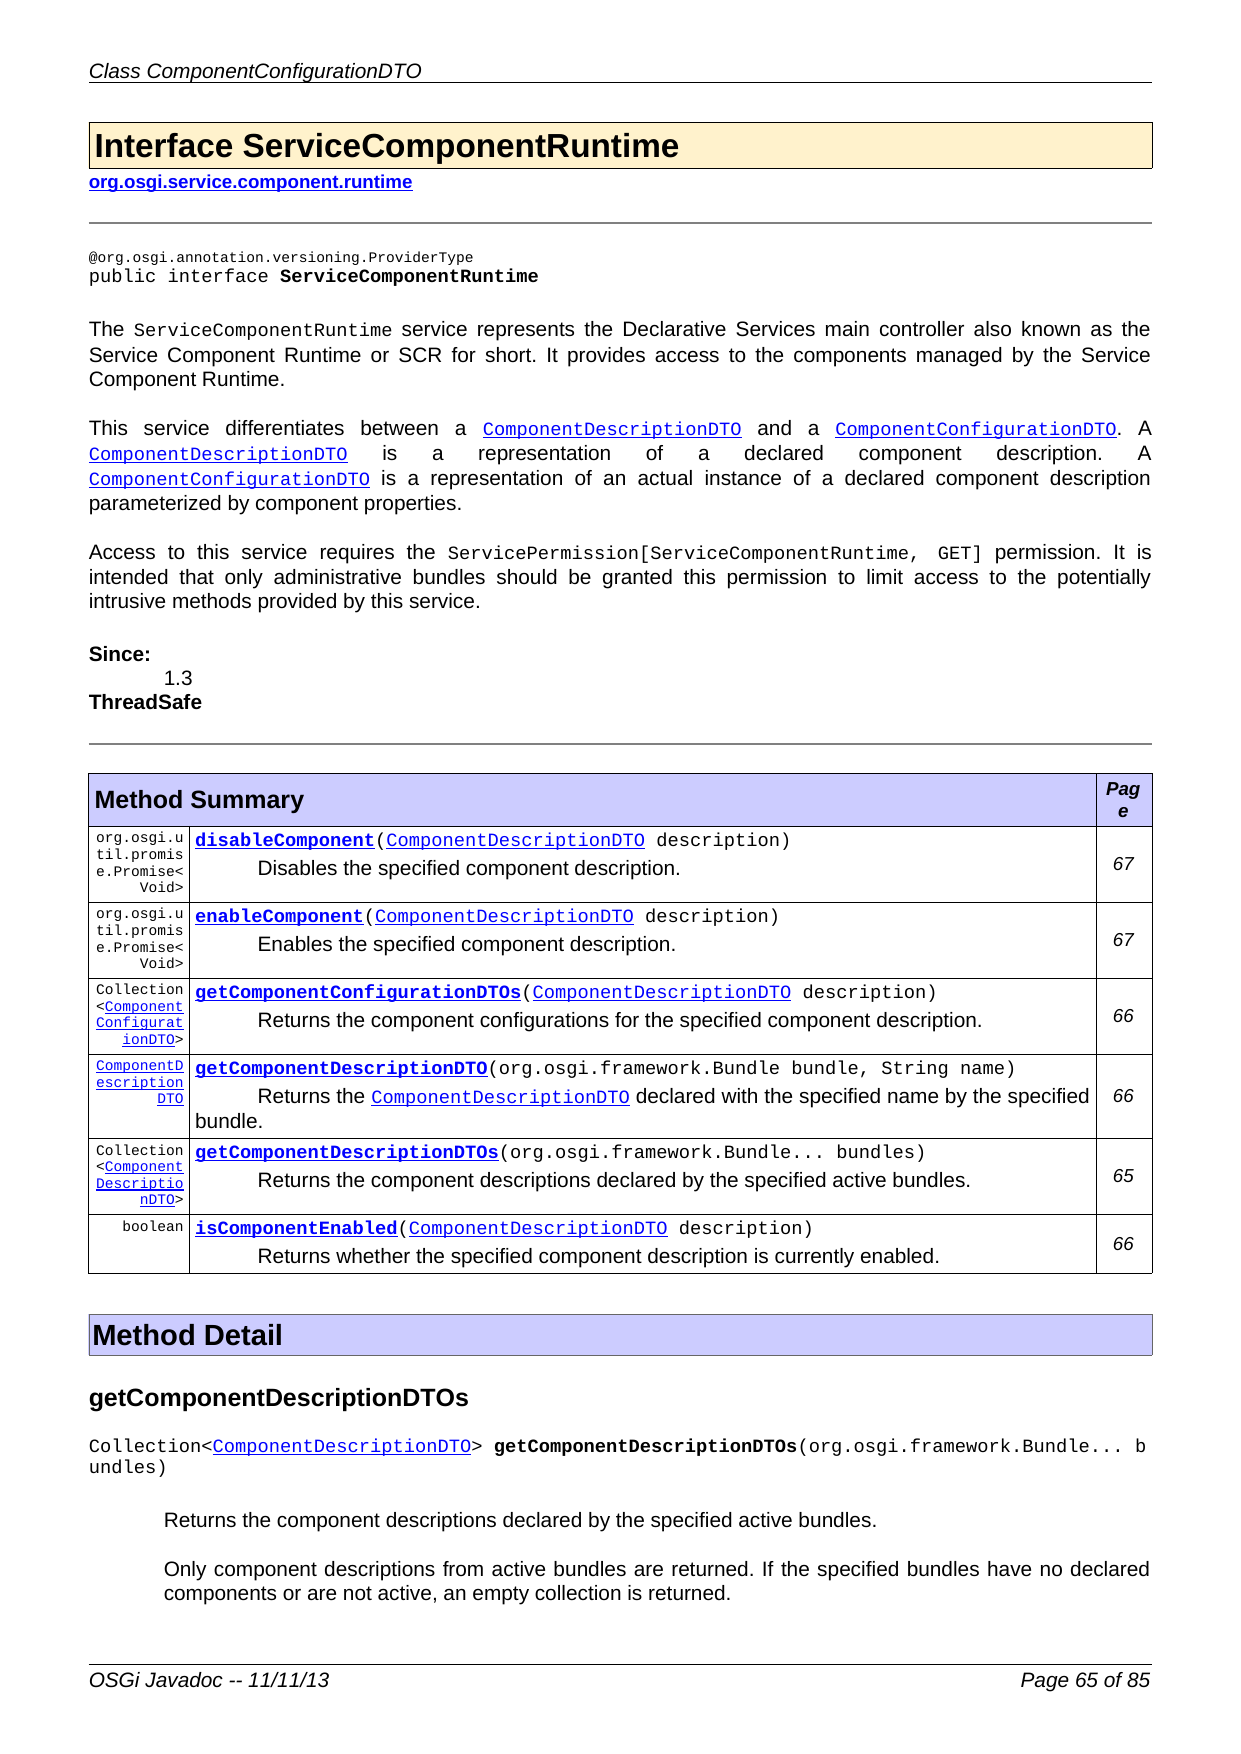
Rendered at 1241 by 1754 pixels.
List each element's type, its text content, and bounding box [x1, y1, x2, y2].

table_cell getComponentConfigurationDTOs(ComponentDescriptionDTO description) Returns the component configurations for the specified component description. [190, 979, 1096, 1054]
table_cell boolean [89, 1215, 189, 1273]
table_cell getComponentDescriptionDTO(org.osgi.framework.Bundle bundle, String name) Returns the ComponentDescriptionDTO declared with the specified name by the specified bundle. [190, 1055, 1096, 1138]
text Only component descriptions from active bundles are returned. If the specified bundles have no declared components or are not active, an empty collection is returned. [163, 1557, 1152, 1605]
subtitle getComponentDescriptionDTOs [88, 1383, 1152, 1412]
table_cell org.osgi.util.promise.Promise<Void> [89, 903, 189, 978]
text Collection<ComponentDescriptionDTO> getComponentDescriptionDTOs(org.osgi.framework.Bundle... bundles) [88, 1436, 1152, 1479]
table_cell enableComponent(ComponentDescriptionDTO description) Enables the specified component description. [190, 903, 1096, 978]
subtitle Method Detail [90, 1315, 1152, 1355]
text The ServiceComponentRuntime service represents the Declarative Services main controller also known as the Service Component Runtime or SCR for short. It provides access to the components managed by the Service Component Runtime. [88, 317, 1152, 390]
table_cell 65 [1097, 1055, 1152, 1138]
text 1.3 [163, 666, 1152, 690]
table_cell Collection<ComponentDescriptionDTO> [89, 1139, 189, 1214]
text Access to this service requires the ServicePermission[ServiceComponentRuntime, GET] permission. It is intended that only administrative bundles should be granted this permission to limit access to the potentially intrusive methods provided by this service. [88, 540, 1152, 613]
text org.osgi.service.component.runtime [88, 171, 1152, 193]
table_header Method Summary [89, 774, 1096, 826]
table_cell ComponentDescriptionDTO [89, 1055, 189, 1138]
text ThreadSafe [88, 690, 1152, 714]
table_cell 66 [1097, 827, 1152, 902]
text @org.osgi.annotation.versioning.ProviderType public interface ServiceComponentRuntime [88, 250, 1152, 288]
table_cell 65 [1097, 979, 1152, 1054]
table_cell 64 [1097, 1139, 1152, 1214]
table_cell getComponentDescriptionDTOs(org.osgi.framework.Bundle... bundles) Returns the component descriptions declared by the specified active bundles. [190, 1139, 1096, 1214]
table_cell 66 [1097, 903, 1152, 978]
subtitle Interface ServiceComponentRuntime [90, 123, 1152, 168]
table_header Page [1097, 774, 1152, 826]
text Returns the component descriptions declared by the specified active bundles. [163, 1508, 1152, 1532]
table_cell isComponentEnabled(ComponentDescriptionDTO description) Returns whether the specified component description is currently enabled. [190, 1215, 1096, 1273]
table_cell org.osgi.util.promise.Promise<Void> [89, 827, 189, 902]
table_cell disableComponent(ComponentDescriptionDTO description) Disables the specified component description. [190, 827, 1096, 902]
table_cell Collection<ComponentConfigurationDTO> [89, 979, 189, 1054]
text This service differentiates between a ComponentDescriptionDTO and a ComponentConfigurationDTO. A ComponentDescriptionDTO is a representation of a declared component description. A ComponentConfigurationDTO is a representation of an actual instance of a declared component description parameterized by component properties. [88, 415, 1152, 515]
text Since: [88, 642, 1152, 666]
table_cell 65 [1097, 1215, 1152, 1273]
